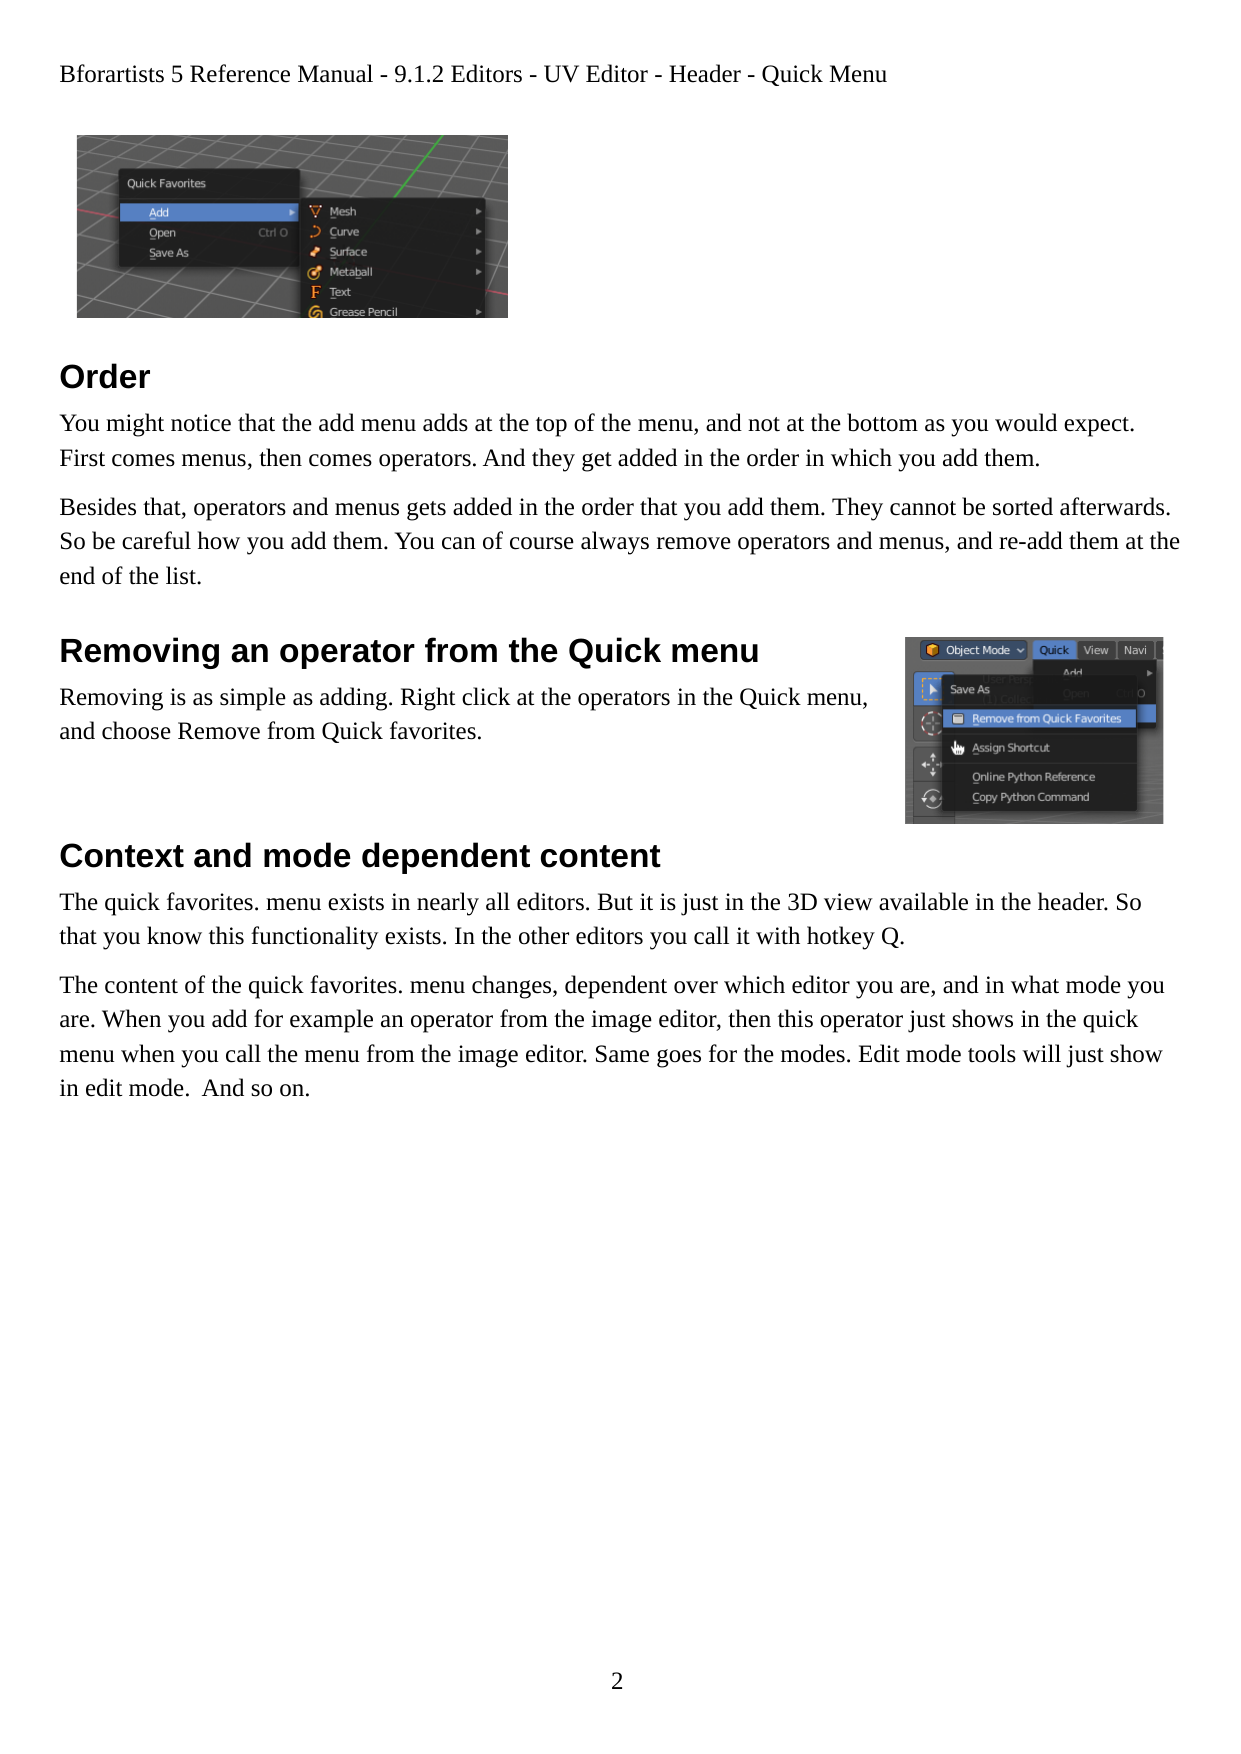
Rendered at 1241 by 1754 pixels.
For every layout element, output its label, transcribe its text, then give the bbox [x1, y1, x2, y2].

text Besides that, operators and menus gets added in the order that you add them. They cannot be sorted afterwards. So be careful how you add them. You can of course always remove operators and menus, and re-add them at the end of the list. [59, 492, 1181, 590]
text Removing is as simple as adding. Right click at the operators in the Quick menu, and choose Remove from Quick favorites. [59, 682, 905, 745]
subtitle Order [59, 357, 1181, 396]
picture [905, 637, 1164, 824]
text The content of the quick favorites. menu changes, dependent over which editor you are, and in what mode you are. When you add for example an operator from the image editor, then this operator just shows in the quick menu when you call the menu from the image editor. Same goes for the modes. Edit mode tools will just show in edit mode. And so on. [59, 970, 1181, 1102]
text The quick favorites. menu exists in nearly all editors. But it is just in the 3D view available in the header. So that you know this functionality exists. In the other editors you call it with hotkey Q. [59, 887, 1181, 950]
subtitle Removing an operator from the Quick menu [59, 631, 1181, 669]
text You might notice that the add menu adds at the top of the menu, and not at the bottom as you would expect. First comes menus, then comes operators. And they get added in the order in which you add them. [59, 408, 1181, 472]
subtitle Context and mode dependent content [59, 835, 1181, 874]
picture [76, 135, 508, 318]
